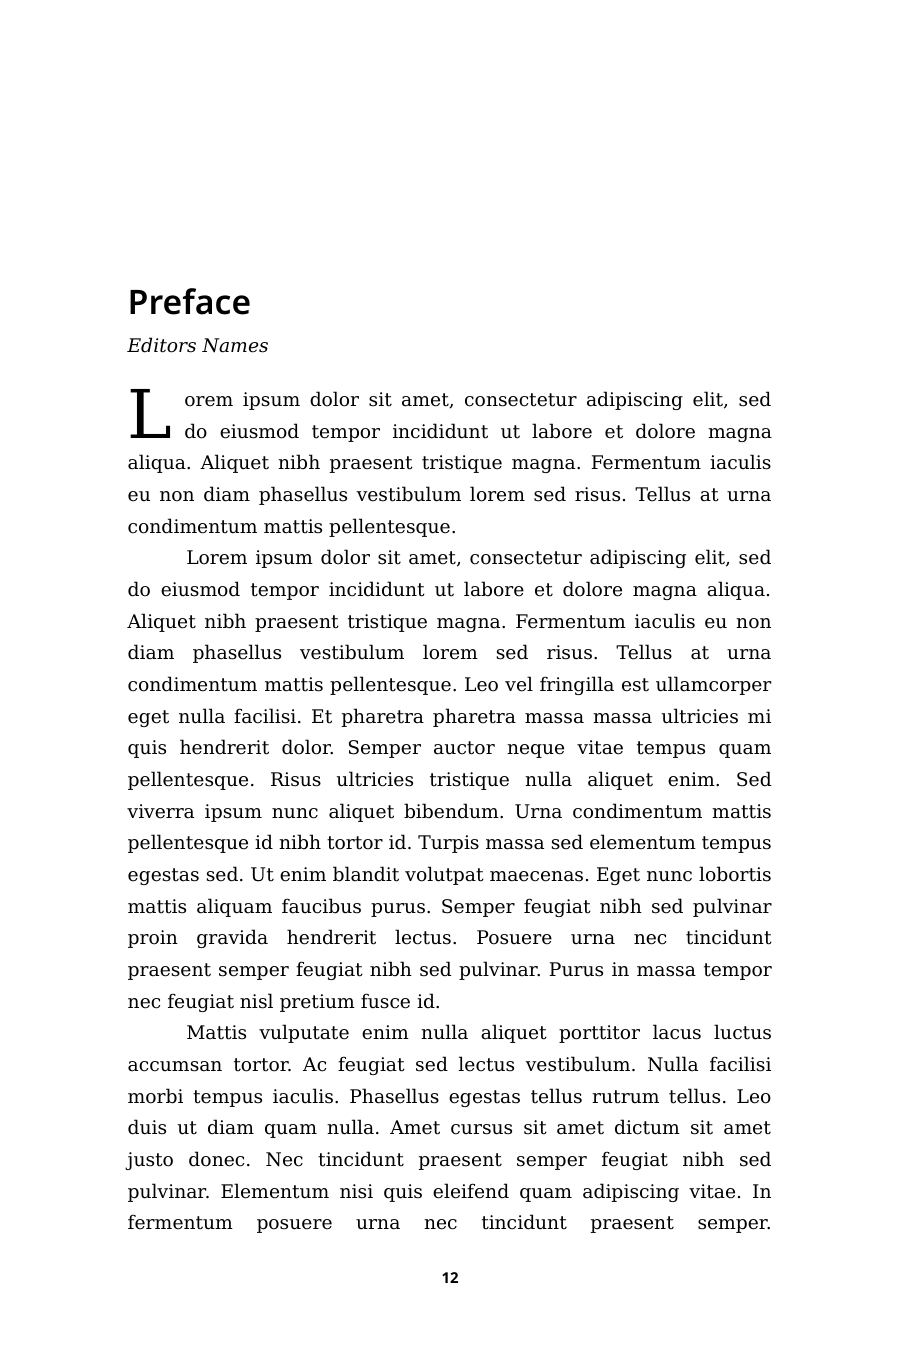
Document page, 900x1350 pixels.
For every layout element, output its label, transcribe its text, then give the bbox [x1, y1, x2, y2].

text Lorem ipsum dolor sit amet, consectetur adipiscing elit, sed do eiusmod tempor incididunt ut labore et dolore magna aliqua. Aliquet nibh praesent tristique magna. Fermentum iaculis eu non diam phasellus vestibulum lorem sed risus. Tellus at urna condimentum mattis pellentesque. Leo vel fringilla est ullamcorper eget nulla facilisi. Et pharetra pharetra massa massa ultricies mi quis hendrerit dolor. Semper auctor neque vitae tempus quam pellentesque. Risus ultricies tristique nulla aliquet enim. Sed viverra ipsum nunc aliquet bibendum. Urna condimentum mattis pellentesque id nibh tortor id. Turpis massa sed elementum tempus egestas sed. Ut enim blandit volutpat maecenas. Eget nunc lobortis mattis aliquam faucibus purus. Semper feugiat nibh sed pulvinar proin gravida hendrerit lectus. Posuere urna nec tincidunt praesent semper feugiat nibh sed pulvinar. Purus in massa tempor nec feugiat nisl pretium fusce id. [127, 547, 772, 1012]
subtitle Preface [127, 283, 772, 322]
text Mattis vulputate enim nulla aliquet porttitor lacus luctus accumsan tortor. Ac feugiat sed lectus vestibulum. Nulla facilisi morbi tempus iaculis. Phasellus egestas tellus rutrum tellus. Leo duis ut diam quam nulla. Amet cursus sit amet dictum sit amet justo donec. Nec tincidunt praesent semper feugiat nibh sed pulvinar. Elementum nisi quis eleifend quam adipiscing vitae. In fermentum posuere urna nec tincidunt praesent semper. [127, 1022, 772, 1234]
text Lorem ipsum dolor sit amet, consectetur adipiscing elit, sed do eiusmod tempor incididunt ut labore et dolore magna aliqua. Aliquet nibh praesent tristique magna. Fermentum iaculis eu non diam phasellus vestibulum lorem sed risus. Tellus at urna condimentum mattis pellentesque. [127, 389, 772, 537]
text Editors Names [127, 335, 772, 357]
